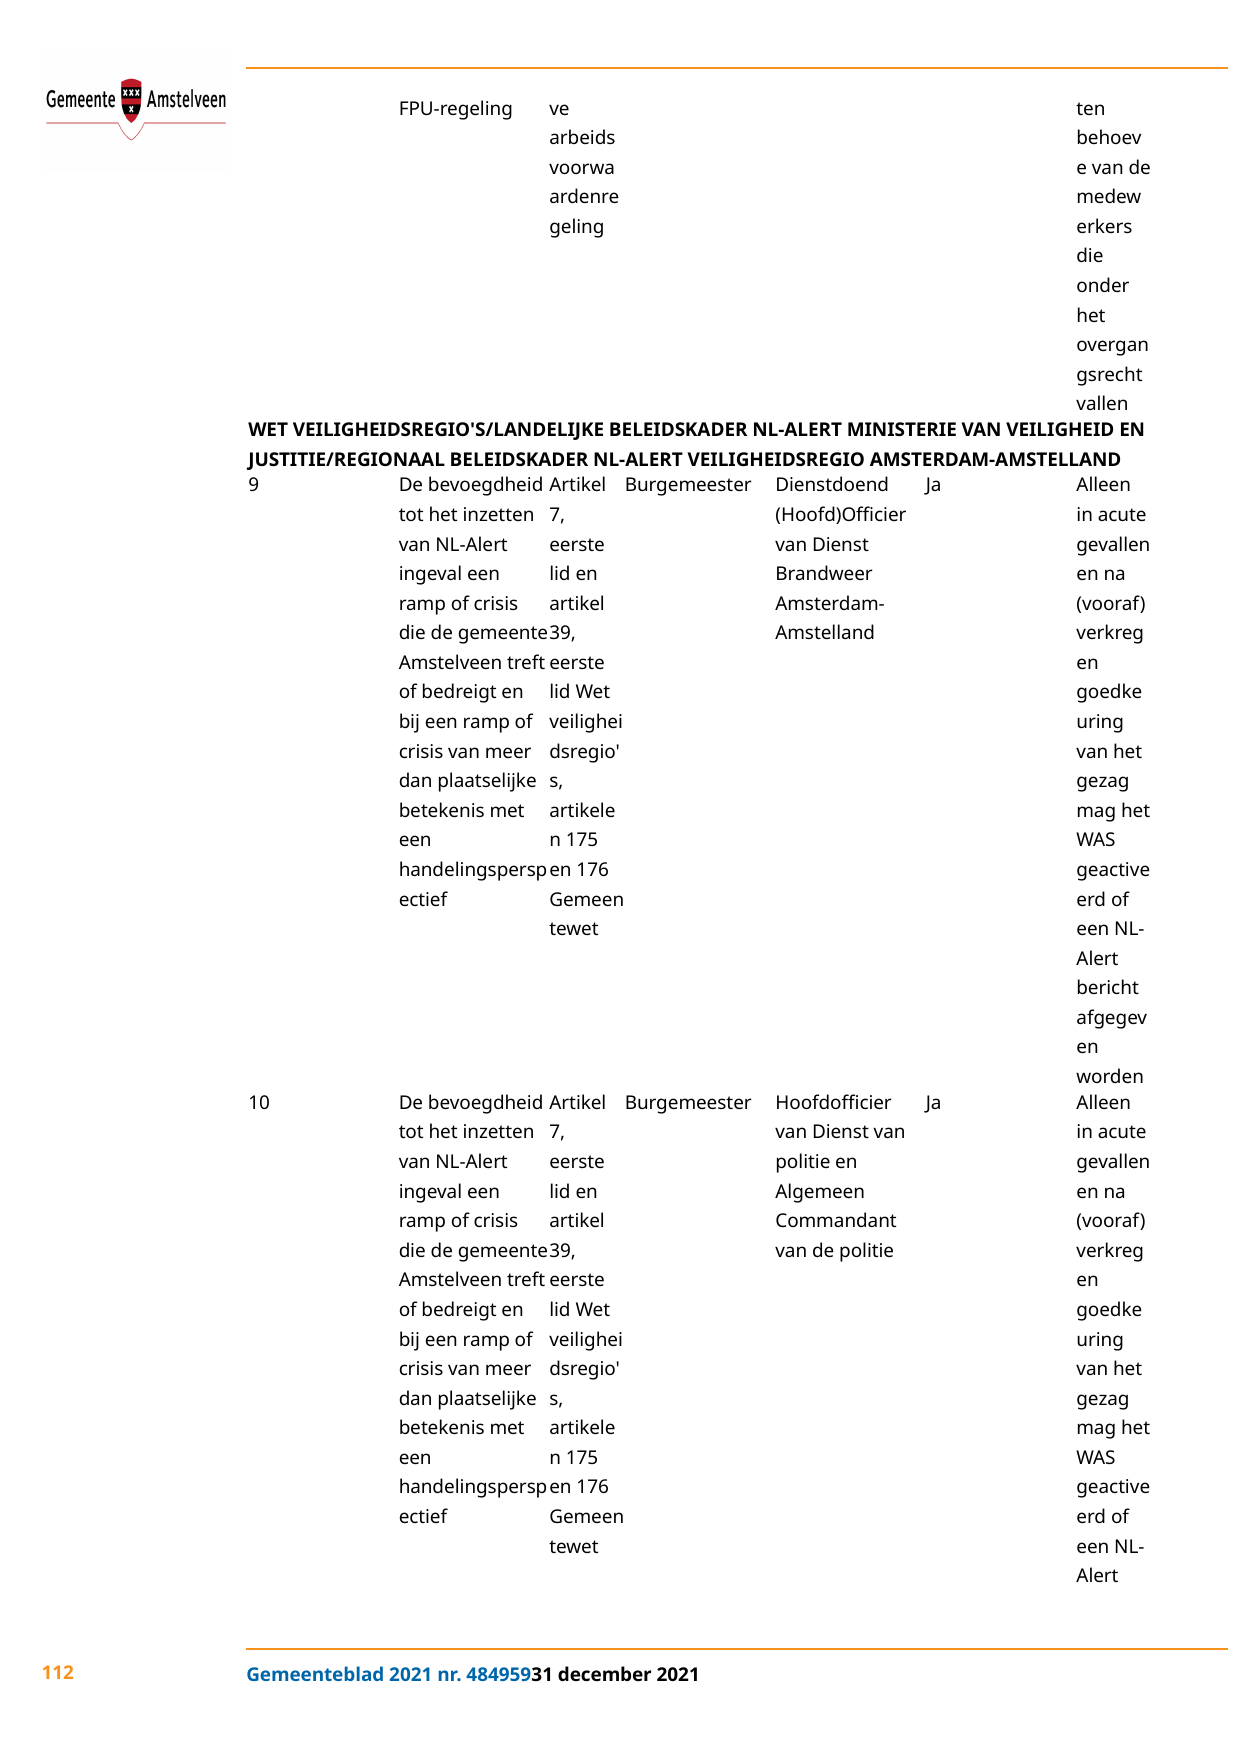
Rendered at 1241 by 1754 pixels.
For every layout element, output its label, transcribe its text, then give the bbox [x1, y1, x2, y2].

picture [41, 47, 231, 172]
table_cell FPU-regeling [399, 95, 549, 416]
table_cell 9 [248, 472, 398, 1089]
table_cell [248, 95, 398, 416]
table_cell Alleen in acute gevallen en na (vooraf) verkregen goedkeuring van het gezag mag het WAS geactiveerd of een NL-Alert bericht afgegeven worden [1076, 472, 1152, 1089]
table_cell Hoofdofficier van Dienst van politie en Algemeen Commandant van de politie [775, 1089, 926, 1588]
table_cell Ja [926, 1089, 1001, 1588]
table_cell [1001, 472, 1076, 1089]
table_cell Alleen in acute gevallen en na (vooraf) verkregen goedkeuring van het gezag mag het WAS geactiveerd of een NL-Alert [1076, 1089, 1152, 1588]
table_cell Artikel 7, eerste lid en artikel 39, eerste lid Wet veiligheidsregio's, artikelen 175 en 176 Gemeentewet [549, 1089, 624, 1588]
table_cell Ja [926, 472, 1001, 1089]
table_cell ve arbeidsvoorwaardenregeling [549, 95, 624, 416]
table_cell Artikel 7, eerste lid en artikel 39, eerste lid Wet veiligheidsregio's, artikelen 175 en 176 Gemeentewet [549, 472, 624, 1089]
table_cell De bevoegdheid tot het inzetten van NL-Alert ingeval een ramp of crisis die de gemeente Amstelveen treft of bedreigt en bij een ramp of crisis van meer dan plaatselijke betekenis met een handelingsperspectief [399, 472, 549, 1089]
table_cell Burgemeester [625, 1089, 775, 1588]
table_cell [775, 95, 926, 416]
table_cell ten behoeve van de medewerkers die onder het overgangsrecht vallen [1076, 95, 1152, 416]
table_cell [1001, 95, 1076, 416]
table_cell Burgemeester [625, 472, 775, 1089]
table_cell 10 [248, 1089, 398, 1588]
table_cell WET VEILIGHEIDSREGIO'S/LANDELIJKE BELEIDSKADER NL-ALERT MINISTERIE VAN VEILIGHEID EN JUSTITIE/REGIONAAL BELEIDSKADER NL-ALERT VEILIGHEIDSREGIO AMSTERDAM-AMSTELLAND [248, 416, 1152, 472]
table_cell [1001, 1089, 1076, 1588]
table_cell Dienstdoend (Hoofd)Officier van Dienst Brandweer Amsterdam-Amstelland [775, 472, 926, 1089]
table_cell De bevoegdheid tot het inzetten van NL-Alert ingeval een ramp of crisis die de gemeente Amstelveen treft of bedreigt en bij een ramp of crisis van meer dan plaatselijke betekenis met een handelingsperspectief [399, 1089, 549, 1588]
table_cell [625, 95, 775, 416]
table_cell [926, 95, 1001, 416]
